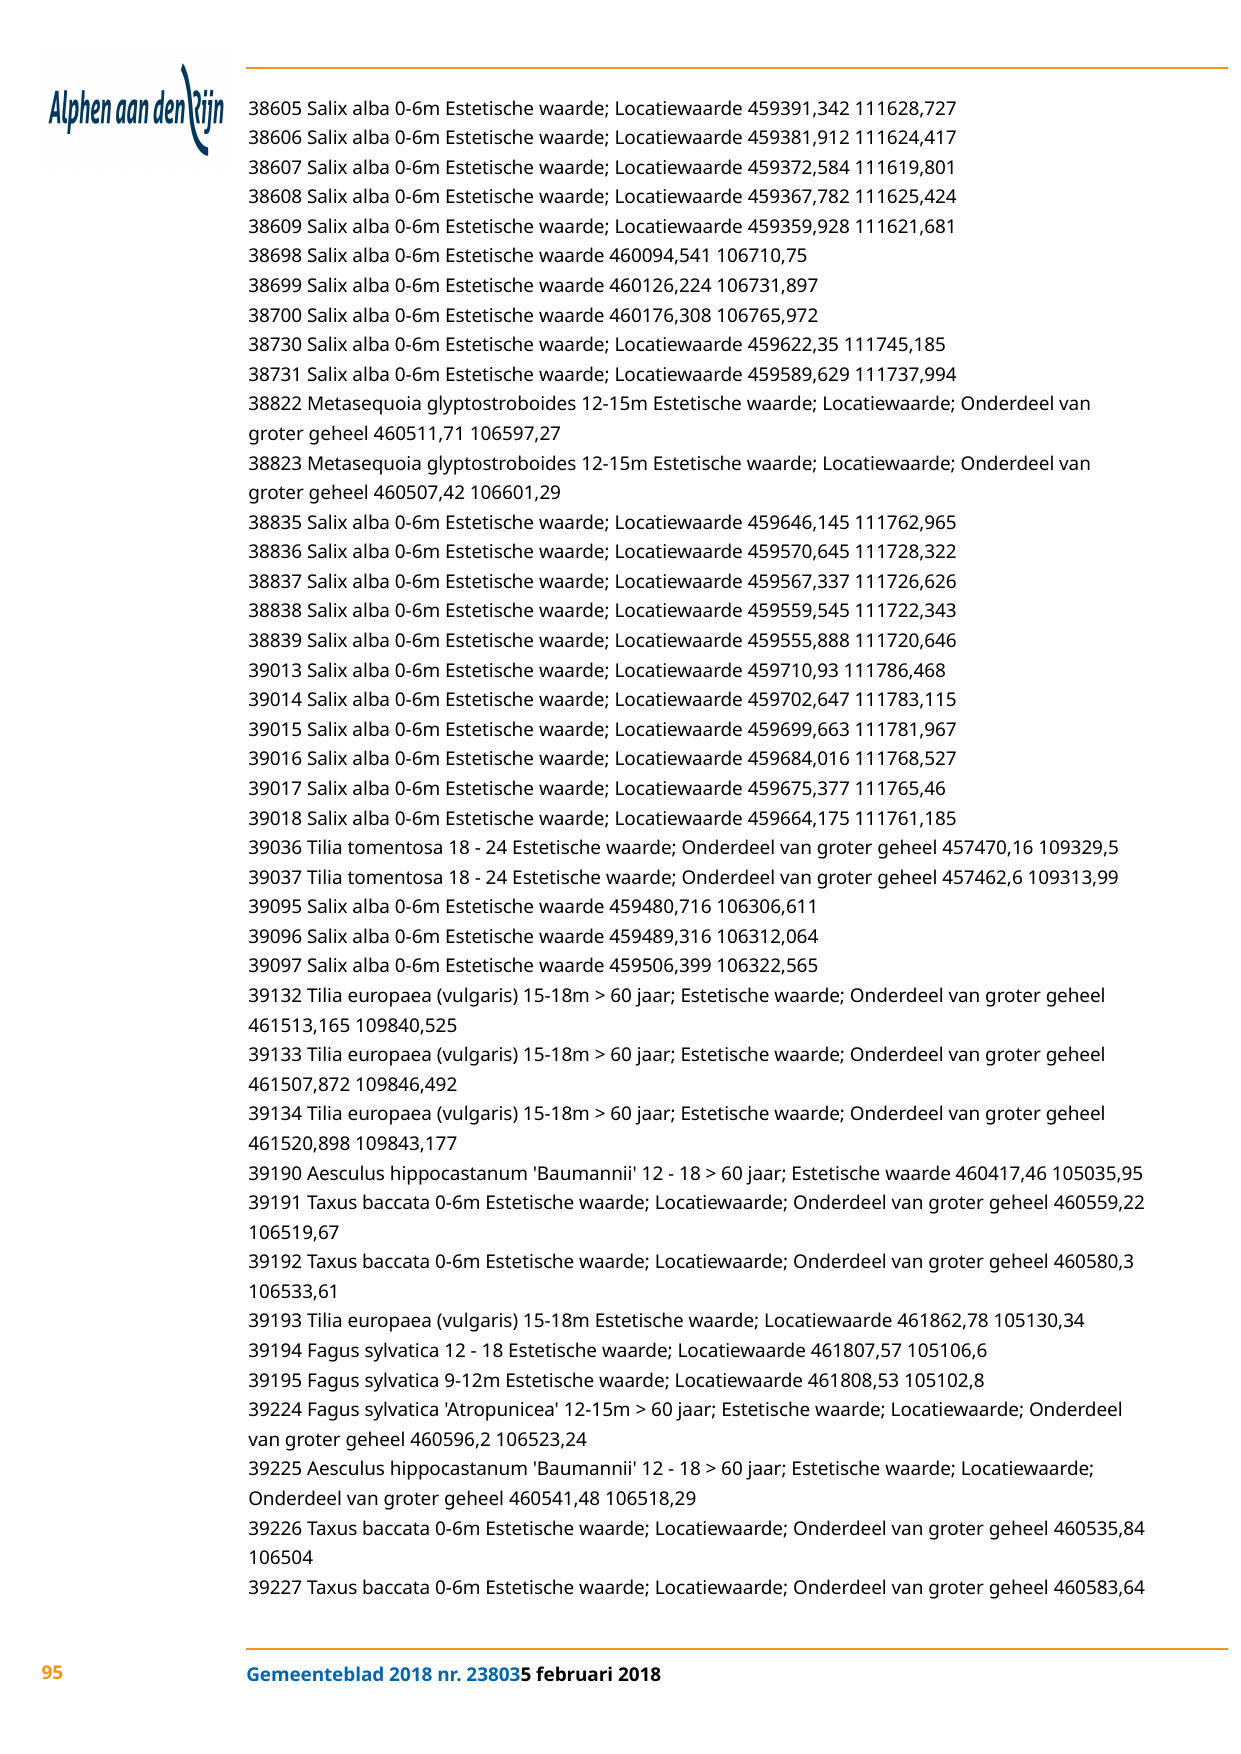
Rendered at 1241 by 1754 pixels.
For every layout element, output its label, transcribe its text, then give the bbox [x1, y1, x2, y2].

text 39095 Salix alba 0-6m Estetische waarde 459480,716 106306,611 [248, 893, 1152, 919]
text 38822 Metasequoia glyptostroboides 12-15m Estetische waarde; Locatiewaarde; Onderdeel van groter geheel 460511,71 106597,27 [248, 391, 1152, 446]
text 39195 Fagus sylvatica 9-12m Estetische waarde; Locatiewaarde 461808,53 105102,8 [248, 1367, 1152, 1393]
text 39190 Aesculus hippocastanum 'Baumannii' 12 - 18 > 60 jaar; Estetische waarde 460417,46 105035,95 [248, 1160, 1152, 1186]
text 39097 Salix alba 0-6m Estetische waarde 459506,399 106322,565 [248, 953, 1152, 978]
text 39017 Salix alba 0-6m Estetische waarde; Locatiewaarde 459675,377 111765,46 [248, 775, 1152, 801]
text 39225 Aesculus hippocastanum 'Baumannii' 12 - 18 > 60 jaar; Estetische waarde; Locatiewaarde; Onderdeel van groter geheel 460541,48 106518,29 [248, 1456, 1152, 1511]
text 38699 Salix alba 0-6m Estetische waarde 460126,224 106731,897 [248, 272, 1152, 298]
text 39016 Salix alba 0-6m Estetische waarde; Locatiewaarde 459684,016 111768,527 [248, 746, 1152, 771]
text 38609 Salix alba 0-6m Estetische waarde; Locatiewaarde 459359,928 111621,681 [248, 213, 1152, 239]
text 39226 Taxus baccata 0-6m Estetische waarde; Locatiewaarde; Onderdeel van groter geheel 460535,84 106504 [248, 1515, 1152, 1570]
text 39227 Taxus baccata 0-6m Estetische waarde; Locatiewaarde; Onderdeel van groter geheel 460583,64 [248, 1574, 1152, 1600]
text 38607 Salix alba 0-6m Estetische waarde; Locatiewaarde 459372,584 111619,801 [248, 154, 1152, 180]
text 38837 Salix alba 0-6m Estetische waarde; Locatiewaarde 459567,337 111726,626 [248, 568, 1152, 594]
text 39134 Tilia europaea (vulgaris) 15-18m > 60 jaar; Estetische waarde; Onderdeel van groter geheel 461520,898 109843,177 [248, 1101, 1152, 1156]
picture [41, 47, 231, 172]
text 39013 Salix alba 0-6m Estetische waarde; Locatiewaarde 459710,93 111786,468 [248, 657, 1152, 683]
text 39224 Fagus sylvatica 'Atropunicea' 12-15m > 60 jaar; Estetische waarde; Locatiewaarde; Onderdeel van groter geheel 460596,2 106523,24 [248, 1396, 1152, 1452]
text 38605 Salix alba 0-6m Estetische waarde; Locatiewaarde 459391,342 111628,727 [248, 95, 1152, 121]
text 38823 Metasequoia glyptostroboides 12-15m Estetische waarde; Locatiewaarde; Onderdeel van groter geheel 460507,42 106601,29 [248, 450, 1152, 505]
text 38839 Salix alba 0-6m Estetische waarde; Locatiewaarde 459555,888 111720,646 [248, 627, 1152, 653]
text 38608 Salix alba 0-6m Estetische waarde; Locatiewaarde 459367,782 111625,424 [248, 183, 1152, 209]
text 38838 Salix alba 0-6m Estetische waarde; Locatiewaarde 459559,545 111722,343 [248, 598, 1152, 623]
text 39015 Salix alba 0-6m Estetische waarde; Locatiewaarde 459699,663 111781,967 [248, 716, 1152, 742]
text 38700 Salix alba 0-6m Estetische waarde 460176,308 106765,972 [248, 302, 1152, 328]
text 38835 Salix alba 0-6m Estetische waarde; Locatiewaarde 459646,145 111762,965 [248, 509, 1152, 535]
text 39133 Tilia europaea (vulgaris) 15-18m > 60 jaar; Estetische waarde; Onderdeel van groter geheel 461507,872 109846,492 [248, 1041, 1152, 1097]
text 39036 Tilia tomentosa 18 - 24 Estetische waarde; Onderdeel van groter geheel 457470,16 109329,5 [248, 834, 1152, 860]
text 39192 Taxus baccata 0-6m Estetische waarde; Locatiewaarde; Onderdeel van groter geheel 460580,3 106533,61 [248, 1248, 1152, 1304]
text 39132 Tilia europaea (vulgaris) 15-18m > 60 jaar; Estetische waarde; Onderdeel van groter geheel 461513,165 109840,525 [248, 982, 1152, 1038]
text 39096 Salix alba 0-6m Estetische waarde 459489,316 106312,064 [248, 923, 1152, 949]
text 38836 Salix alba 0-6m Estetische waarde; Locatiewaarde 459570,645 111728,322 [248, 538, 1152, 564]
text 38730 Salix alba 0-6m Estetische waarde; Locatiewaarde 459622,35 111745,185 [248, 331, 1152, 357]
text 38731 Salix alba 0-6m Estetische waarde; Locatiewaarde 459589,629 111737,994 [248, 361, 1152, 387]
text 39193 Tilia europaea (vulgaris) 15-18m Estetische waarde; Locatiewaarde 461862,78 105130,34 [248, 1308, 1152, 1333]
text 39037 Tilia tomentosa 18 - 24 Estetische waarde; Onderdeel van groter geheel 457462,6 109313,99 [248, 864, 1152, 890]
text 39194 Fagus sylvatica 12 - 18 Estetische waarde; Locatiewaarde 461807,57 105106,6 [248, 1337, 1152, 1363]
text 39014 Salix alba 0-6m Estetische waarde; Locatiewaarde 459702,647 111783,115 [248, 686, 1152, 712]
text 39018 Salix alba 0-6m Estetische waarde; Locatiewaarde 459664,175 111761,185 [248, 805, 1152, 831]
text 38606 Salix alba 0-6m Estetische waarde; Locatiewaarde 459381,912 111624,417 [248, 124, 1152, 150]
text 39191 Taxus baccata 0-6m Estetische waarde; Locatiewaarde; Onderdeel van groter geheel 460559,22 106519,67 [248, 1189, 1152, 1245]
text 38698 Salix alba 0-6m Estetische waarde 460094,541 106710,75 [248, 243, 1152, 268]
